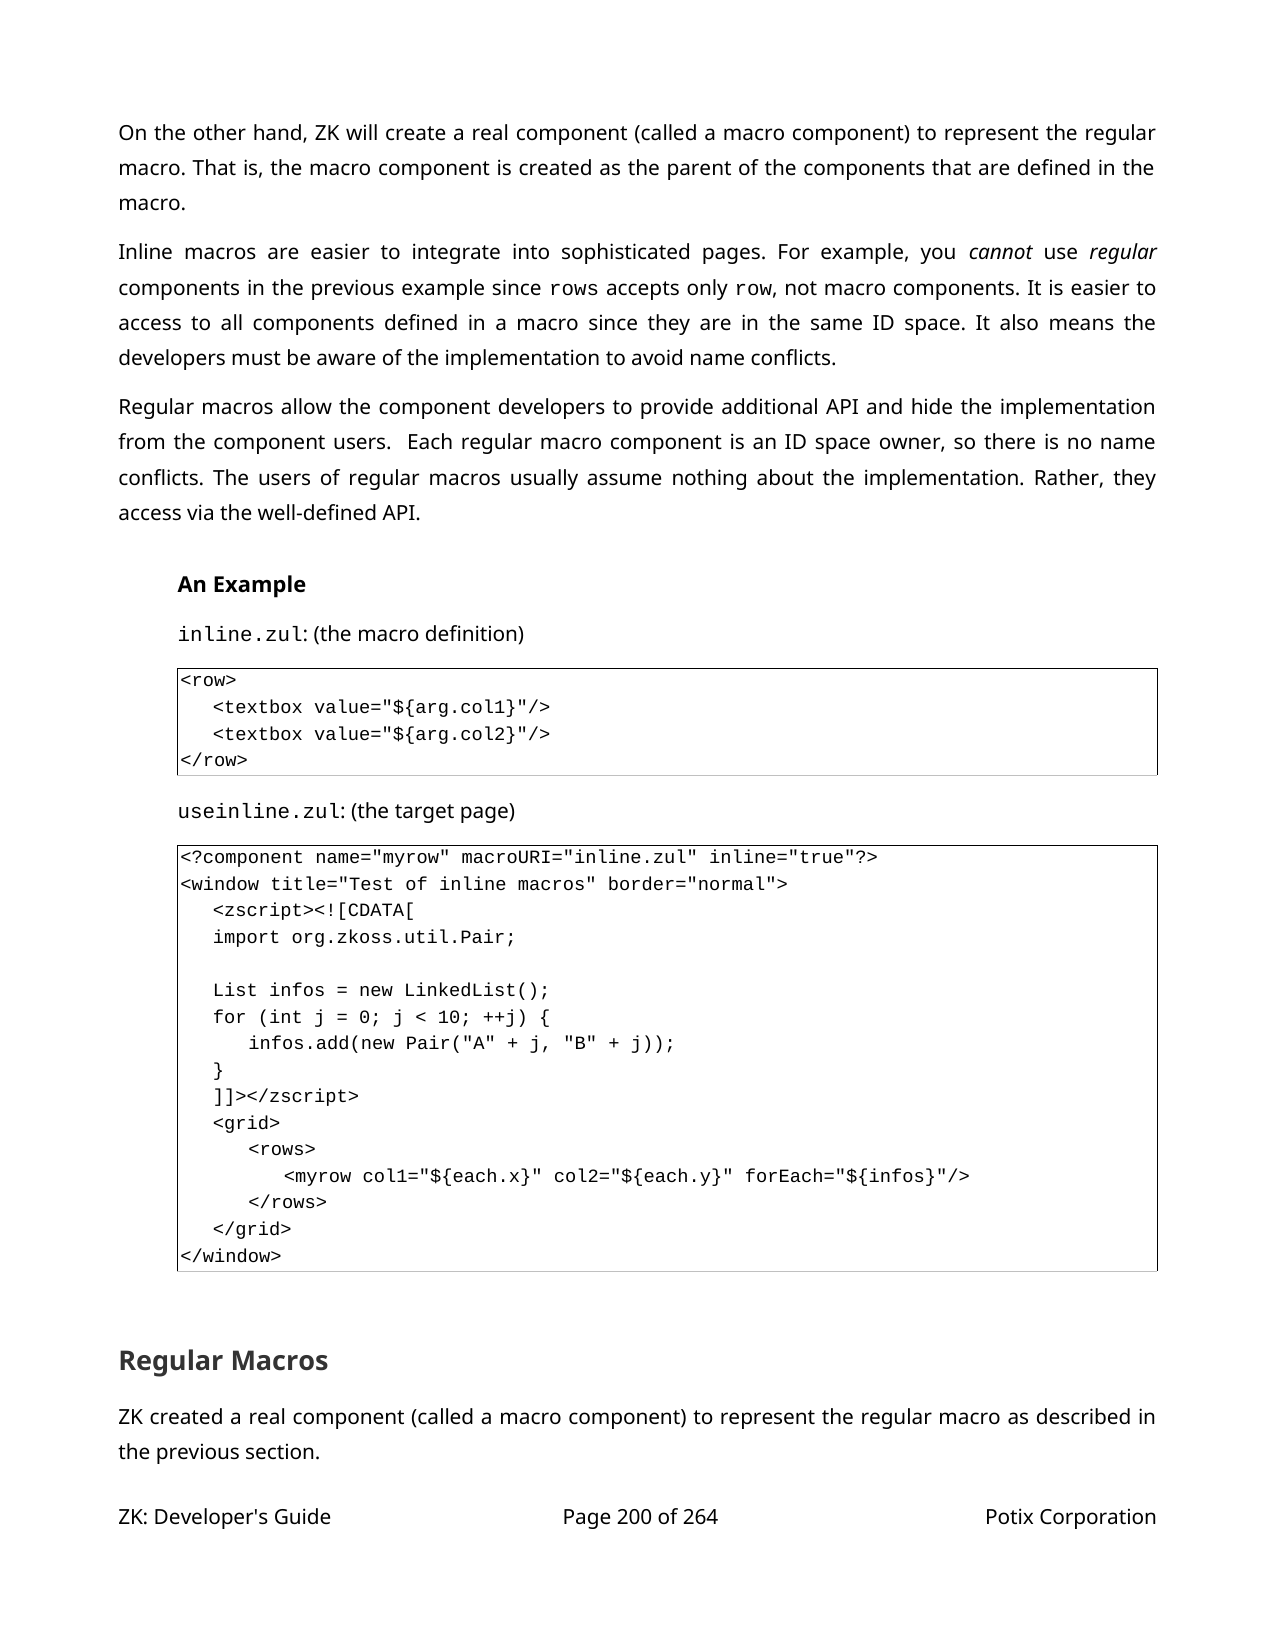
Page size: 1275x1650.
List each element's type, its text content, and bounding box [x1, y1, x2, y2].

subtitle An Example [177, 568, 1157, 598]
text inline.zul: (the macro definition) [177, 619, 1157, 648]
text useinline.zul: (the target page) [177, 796, 1157, 824]
text <row> <textbox value="${arg.col1}"/> <textbox value="${arg.col2}"/> </row> [178, 669, 1157, 775]
subtitle Regular Macros [118, 1342, 1157, 1378]
text <?component name="myrow" macroURI="inline.zul" inline="true"?> <window title="Test of inline macros" border="normal"> <zscript><![CDATA[ import org.zkoss.util.Pair; List infos = new LinkedList(); for (int j = 0; j < 10; ++j) { infos.add(new Pair("A" + j, "B" + j)); } ]]></zscript> <grid> <rows> <myrow col1="${each.x}" col2="${each.y}" forEach="${infos}"/> </rows> </grid> </window> [178, 846, 1157, 1271]
text ZK created a real component (called a macro component) to represent the regular macro as described in the previous section. [118, 1402, 1157, 1466]
text Regular macros allow the component developers to provide additional API and hide the implementation from the component users. Each regular macro component is an ID space owner, so there is no name conflicts. The users of regular macros usually assume nothing about the implementation. Rather, they access via the well-defined API. [118, 392, 1157, 526]
text On the other hand, ZK will create a real component (called a macro component) to represent the regular macro. That is, the macro component is created as the parent of the components that are defined in the macro. [118, 118, 1157, 217]
text Inline macros are easier to integrate into sophisticated pages. For example, you cannot use regular components in the previous example since rows accepts only row, not macro components. It is easier to access to all components defined in a macro since they are in the same ID space. It also means the developers must be aware of the implementation to avoid name conflicts. [118, 237, 1157, 372]
